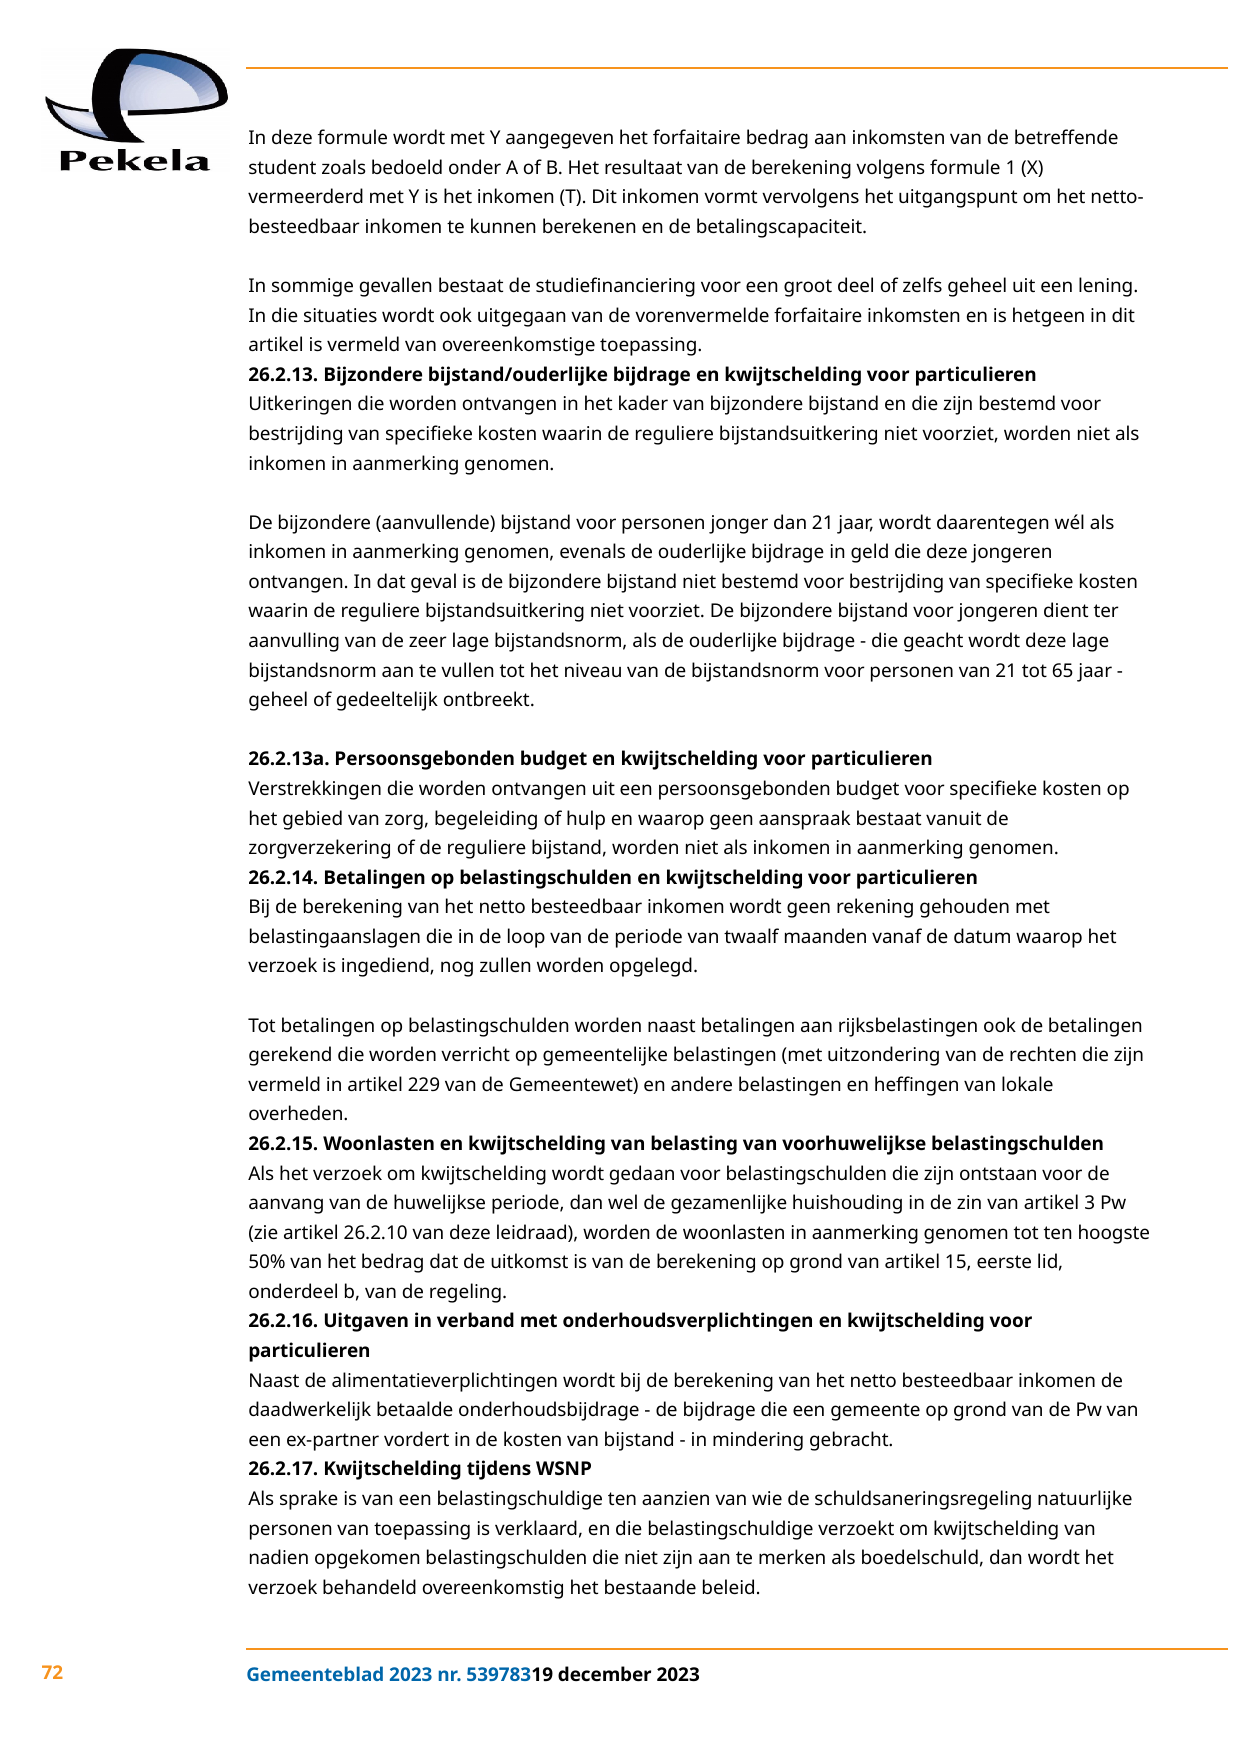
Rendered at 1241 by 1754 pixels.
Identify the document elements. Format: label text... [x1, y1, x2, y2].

text In deze formule wordt met Y aangegeven het forfaitaire bedrag aan inkomsten van de betreffende student zoals bedoeld onder A of B. Het resultaat van de berekening volgens formule 1 (X) vermeerderd met Y is het inkomen (T). Dit inkomen vormt vervolgens het uitgangspunt om het netto-besteedbaar inkomen te kunnen berekenen en de betalingscapaciteit. [248, 124, 1152, 239]
text 26.2.14. Betalingen op belastingschulden en kwijtschelding voor particulieren [248, 864, 1152, 890]
text Als sprake is van een belastingschuldige ten aanzien van wie de schuldsaneringsregeling natuurlijke personen van toepassing is verklaard, en die belastingschuldige verzoekt om kwijtschelding van nadien opgekomen belastingschulden die niet zijn aan te merken als boedelschuld, dan wordt het verzoek behandeld overeenkomstig het bestaande beleid. [248, 1485, 1152, 1600]
text Uitkeringen die worden ontvangen in het kader van bijzondere bijstand en die zijn bestemd voor bestrijding van specifieke kosten waarin de reguliere bijstandsuitkering niet voorziet, worden niet als inkomen in aanmerking genomen. [248, 391, 1152, 476]
text 26.2.16. Uitgaven in verband met onderhoudsverplichtingen en kwijtschelding voor particulieren [248, 1308, 1152, 1363]
text De bijzondere (aanvullende) bijstand voor personen jonger dan 21 jaar, wordt daarentegen wél als inkomen in aanmerking genomen, evenals de ouderlijke bijdrage in geld die deze jongeren ontvangen. In dat geval is de bijzondere bijstand niet bestemd voor bestrijding van specifieke kosten waarin de reguliere bijstandsuitkering niet voorziet. De bijzondere bijstand voor jongeren dient ter aanvulling van de zeer lage bijstandsnorm, als de ouderlijke bijdrage - die geacht wordt deze lage bijstandsnorm aan te vullen tot het niveau van de bijstandsnorm voor personen van 21 tot 65 jaar - geheel of gedeeltelijk ontbreekt. [248, 509, 1152, 712]
text 26.2.13a. Persoonsgebonden budget en kwijtschelding voor particulieren [248, 746, 1152, 771]
text 26.2.15. Woonlasten en kwijtschelding van belasting van voorhuwelijkse belastingschulden [248, 1130, 1152, 1156]
text Verstrekkingen die worden ontvangen uit een persoonsgebonden budget voor specifieke kosten op het gebied van zorg, begeleiding of hulp en waarop geen aanspraak bestaat vanuit de zorgverzekering of de reguliere bijstand, worden niet als inkomen in aanmerking genomen. [248, 775, 1152, 860]
text 26.2.13. Bijzondere bijstand/ouderlijke bijdrage en kwijtschelding voor particulieren [248, 361, 1152, 387]
text Bij de berekening van het netto besteedbaar inkomen wordt geen rekening gehouden met belastingaanslagen die in de loop van de periode van twaalf maanden vanaf de datum waarop het verzoek is ingediend, nog zullen worden opgelegd. [248, 893, 1152, 978]
picture [41, 47, 231, 172]
text 26.2.17. Kwijtschelding tijdens WSNP [248, 1456, 1152, 1481]
text Naast de alimentatieverplichtingen wordt bij de berekening van het netto besteedbaar inkomen de daadwerkelijk betaalde onderhoudsbijdrage - de bijdrage die een gemeente op grond van de Pw van een ex-partner vordert in de kosten van bijstand - in mindering gebracht. [248, 1367, 1152, 1452]
text In sommige gevallen bestaat de studiefinanciering voor een groot deel of zelfs geheel uit een lening. In die situaties wordt ook uitgegaan van de vorenvermelde forfaitaire inkomsten en is hetgeen in dit artikel is vermeld van overeenkomstige toepassing. [248, 272, 1152, 357]
text Tot betalingen op belastingschulden worden naast betalingen aan rijksbelastingen ook de betalingen gerekend die worden verricht op gemeentelijke belastingen (met uitzondering van de rechten die zijn vermeld in artikel 229 van de Gemeentewet) en andere belastingen en heffingen van lokale overheden. [248, 1012, 1152, 1126]
text Als het verzoek om kwijtschelding wordt gedaan voor belastingschulden die zijn ontstaan voor de aanvang van de huwelijkse periode, dan wel de gezamenlijke huishouding in de zin van artikel 3 Pw (zie artikel 26.2.10 van deze leidraad), worden de woonlasten in aanmerking genomen tot ten hoogste 50% van het bedrag dat de uitkomst is van de berekening op grond van artikel 15, eerste lid, onderdeel b, van de regeling. [248, 1160, 1152, 1304]
